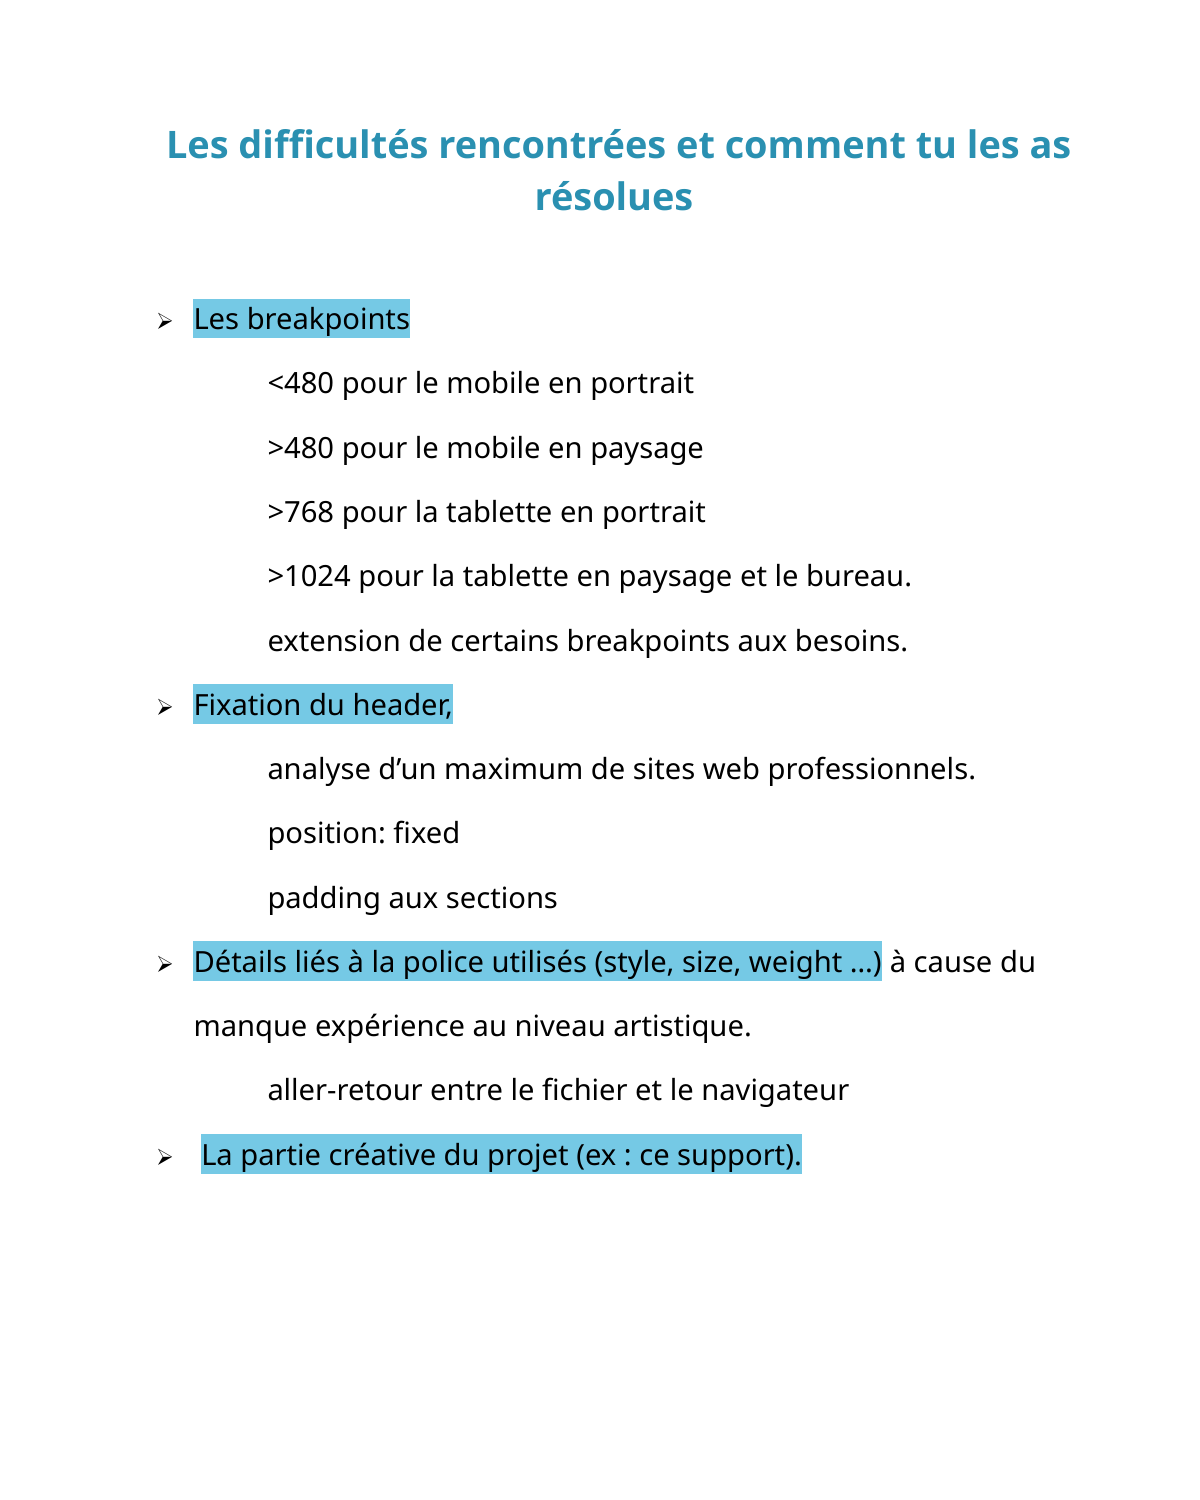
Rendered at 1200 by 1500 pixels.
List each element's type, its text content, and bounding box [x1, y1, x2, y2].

list La partie créative du projet (ex : ce support). [156, 1134, 1082, 1174]
list Les breakpoints <480 pour le mobile en portrait >480 pour le mobile en paysage >768 pour la tablette en portrait >1024 pour la tablette en paysage et le bureau. extension de certains breakpoints aux besoins. [156, 298, 1082, 659]
subtitle Les difficultés rencontrées et comment tu les as résolues [156, 118, 1082, 222]
list Détails liés à la police utilisés (style, size, weight …) à cause du manque expérience au niveau artistique. aller-retour entre le fichier et le navigateur [156, 941, 1082, 1109]
list Fixation du header, analyse d’un maximum de sites web professionnels. position: fixed padding aux sections [156, 684, 1082, 917]
